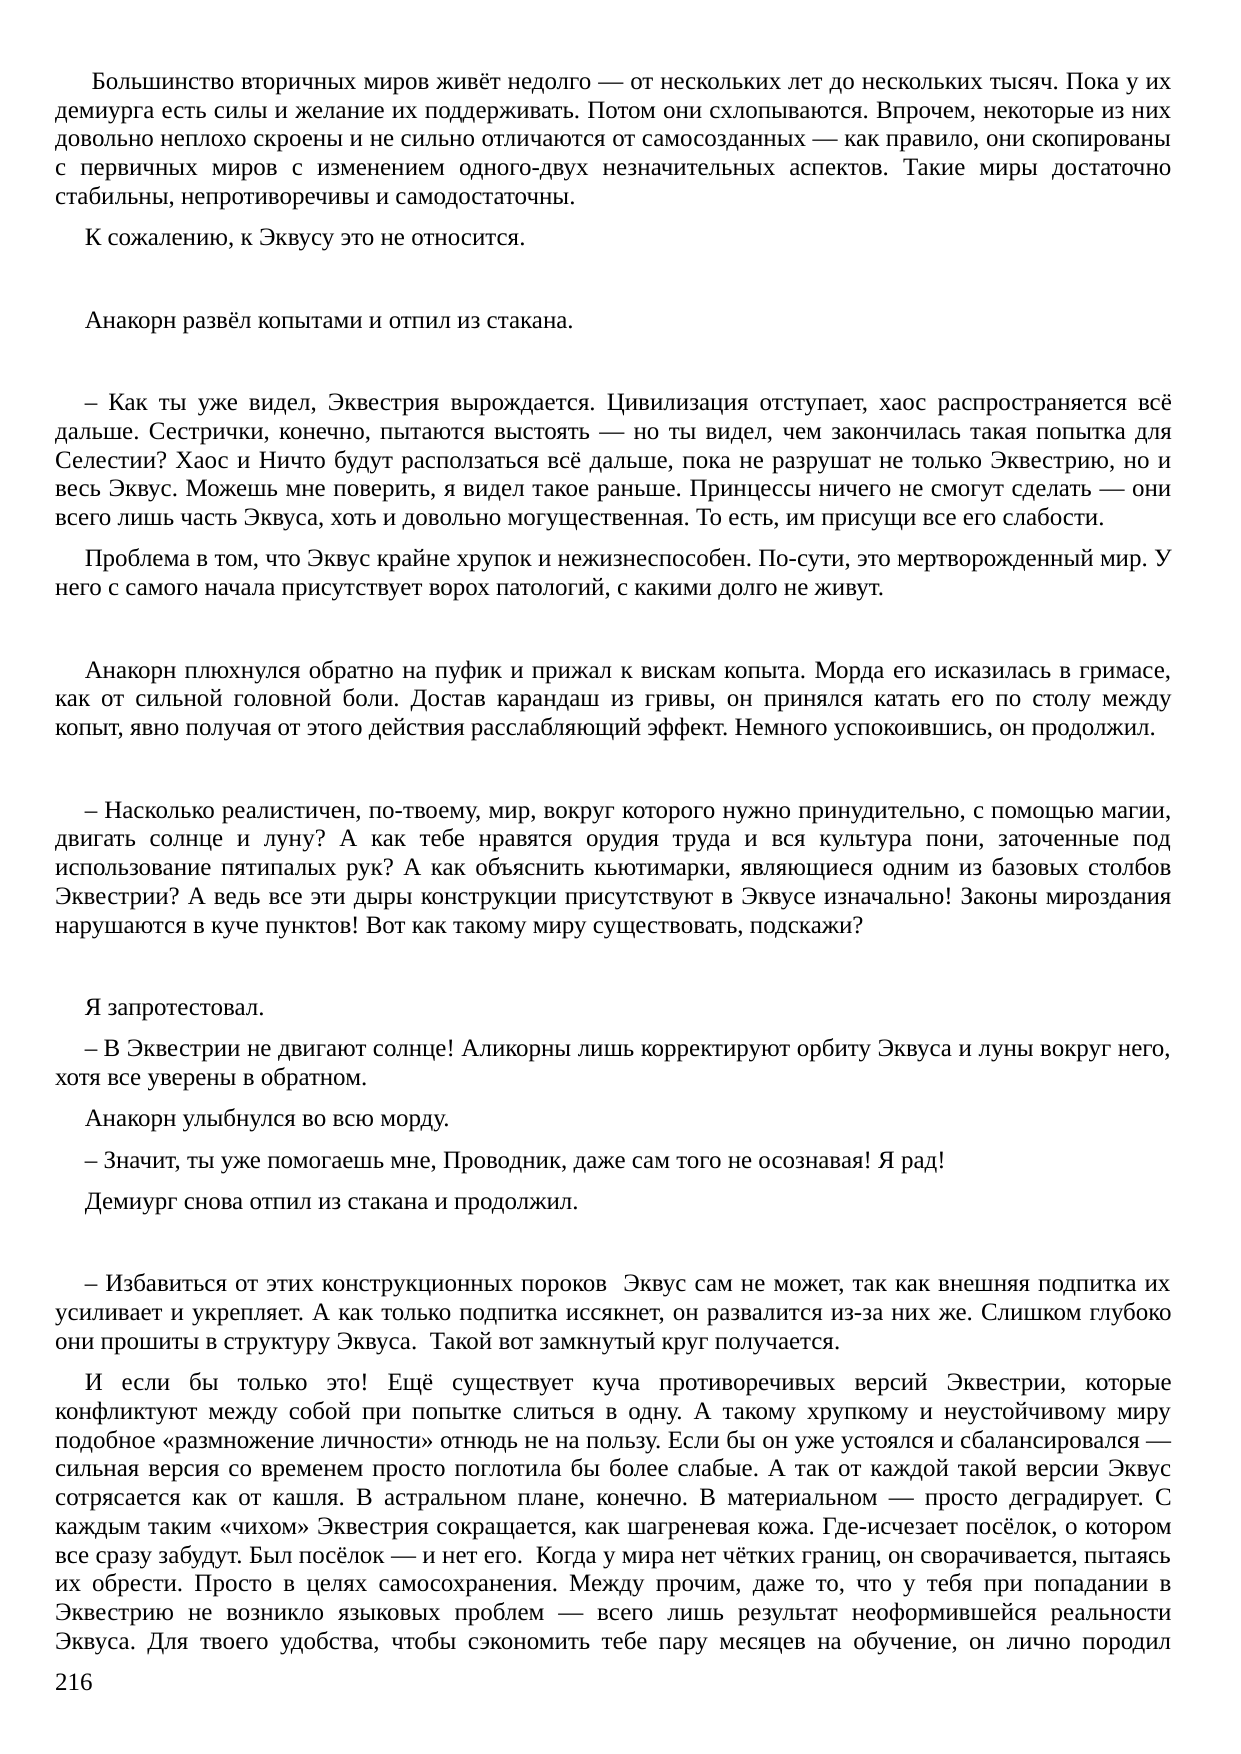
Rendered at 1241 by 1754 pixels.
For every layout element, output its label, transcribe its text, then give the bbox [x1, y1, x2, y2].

text – Значит, ты уже помогаешь мне, Проводник, даже сам того не осознавая! Я рад! [55, 1145, 1173, 1173]
text Анакорн улыбнулся во всю морду. [55, 1103, 1173, 1132]
text И если бы только это! Ещё существует куча противоречивых версий Эквестрии, которые конфликтуют между собой при попытке слиться в одну. А такому хрупкому и неустойчивому миру подобное «размножение личности» отнюдь не на пользу. Если бы он уже устоялся и сбалансировался — сильная версия со временем просто поглотила бы более слабые. А так от каждой такой версии Эквус сотрясается как от кашля. В астральном плане, конечно. В материальном — просто деградирует. С каждым таким «чихом» Эквестрия сокращается, как шагреневая кожа. Где-исчезает посёлок, о котором все сразу забудут. Был посёлок — и нет его. Когда у мира нет чётких границ, он сворачивается, пытаясь их обрести. Просто в целях самосохранения. Между прочим, даже то, что у тебя при попадании в Эквестрию не возникло языковых проблем — всего лишь результат неоформившейся реальности Эквуса. Для твоего удобства, чтобы сэкономить тебе пару месяцев на обучение, он лично породил [55, 1367, 1173, 1655]
text К сожалению, к Эквусу это не относится. [55, 222, 1173, 251]
text Проблема в том, что Эквус крайне хрупок и нежизнеспособен. По-сути, это мертворожденный мир. У него с самого начала присутствует ворох патологий, с какими долго не живут. [55, 543, 1173, 601]
text Анакорн плюхнулся обратно на пуфик и прижал к вискам копыта. Морда его исказилась в гримасе, как от сильной головной боли. Достав карандаш из гривы, он принялся катать его по столу между копыт, явно получая от этого действия расслабляющий эффект. Немного успокоившись, он продолжил. [55, 655, 1173, 741]
text Большинство вторичных миров живёт недолго — от нескольких лет до нескольких тысяч. Пока у их демиурга есть силы и желание их поддерживать. Потом они схлопываются. Впрочем, некоторые из них довольно неплохо скроены и не сильно отличаются от самосозданных — как правило, они скопированы с первичных миров с изменением одного-двух незначительных аспектов. Такие миры достаточно стабильны, непротиворечивы и самодостаточны. [55, 66, 1173, 210]
text Я запротестовал. [55, 992, 1173, 1021]
text Демиург снова отпил из стакана и продолжил. [55, 1186, 1173, 1215]
text Анакорн развёл копытами и отпил из стакана. [55, 305, 1173, 333]
text – Насколько реалистичен, по-твоему, мир, вокруг которого нужно принудительно, с помощью магии, двигать солнце и луну? А как тебе нравятся орудия труда и вся культура пони, заточенные под использование пятипалых рук? А как объяснить кьютимарки, являющиеся одним из базовых столбов Эквестрии? А ведь все эти дыры конструкции присутствуют в Эквусе изначально! Законы мироздания нарушаются в куче пунктов! Вот как такому миру существовать, подскажи? [55, 795, 1173, 938]
text – Как ты уже видел, Эквестрия вырождается. Цивилизация отступает, хаос распространяется всё дальше. Сестрички, конечно, пытаются выстоять — но ты видел, чем закончилась такая попытка для Селестии? Хаос и Ничто будут расползаться всё дальше, пока не разрушат не только Эквестрию, но и весь Эквус. Можешь мне поверить, я видел такое раньше. Принцессы ничего не смогут сделать — они всего лишь часть Эквуса, хоть и довольно могущественная. То есть, им присущи все его слабости. [55, 387, 1173, 531]
text – В Эквестрии не двигают солнце! Аликорны лишь корректируют орбиту Эквуса и луны вокруг него, хотя все уверены в обратном. [55, 1033, 1173, 1091]
text – Избавиться от этих конструкционных пороков Эквус сам не может, так как внешняя подпитка их усиливает и укрепляет. А как только подпитка иссякнет, он развалится из-за них же. Слишком глубоко они прошиты в структуру Эквуса. Такой вот замкнутый круг получается. [55, 1268, 1173, 1355]
